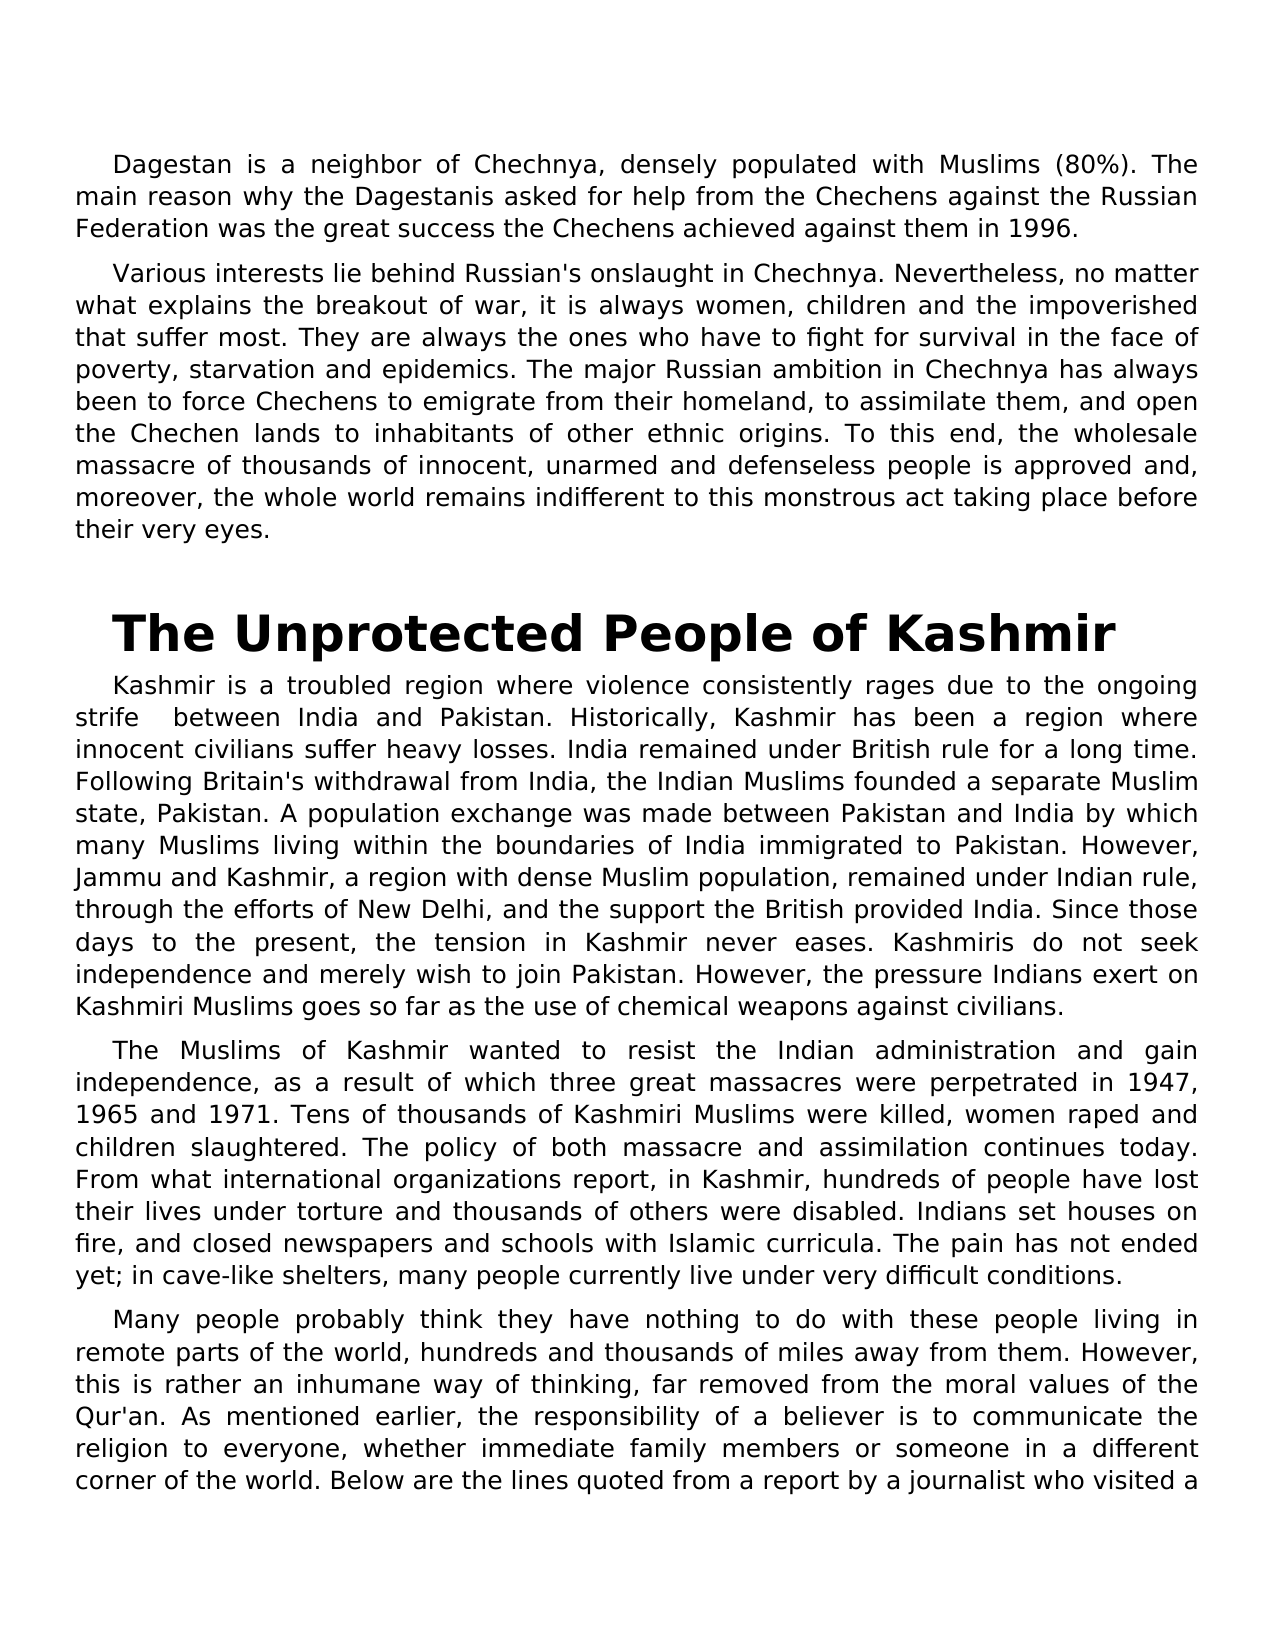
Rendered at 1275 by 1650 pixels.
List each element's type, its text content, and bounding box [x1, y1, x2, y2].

text Various interests lie behind Russian's onslaught in Chechnya. Nevertheless, no matter what explains the breakout of war, it is always women, children and the impoverished that suffer most. They are always the ones who have to fight for survival in the face of poverty, starvation and epidemics. The major Russian ambition in Chechnya has always been to force Chechens to emigrate from their homeland, to assimilate them, and open the Chechen lands to inhabitants of other ethnic origins. To this end, the wholesale massacre of thousands of innocent, unarmed and defenseless people is approved and, moreover, the whole world remains indifferent to this monstrous act taking place before their very eyes. [75, 259, 1200, 544]
text The Muslims of Kashmir wanted to resist the Indian administration and gain independence, as a result of which three great massacres were perpetrated in 1947, 1965 and 1971. Tens of thousands of Kashmiri Muslims were killed, women raped and children slaughtered. The policy of both massacre and assimilation continues today. From what international organizations report, in Kashmir, hundreds of people have lost their lives under torture and thousands of others were disabled. Indians set houses on fire, and closed newspapers and schools with Islamic curricula. The pain has not ended yet; in cave-like shelters, many people currently live under very difficult conditions. [75, 1037, 1200, 1290]
text Dagestan is a neighbor of Chechnya, densely populated with Muslims (80%). The main reason why the Dagestanis asked for help from the Chechens against the Russian Federation was the great success the Chechens achieved against them in 1996. [75, 150, 1200, 243]
text Many people probably think they have nothing to do with these people living in remote parts of the world, hundreds and thousands of miles away from them. However, this is rather an inhumane way of thinking, far removed from the moral values of the Qur'an. As mentioned earlier, the responsibility of a believer is to communicate the religion to everyone, whether immediate family members or someone in a different corner of the world. Below are the lines quoted from a report by a journalist who visited a [75, 1306, 1200, 1495]
text Kashmir is a troubled region where violence consistently rages due to the ongoing strife between India and Pakistan. Historically, Kashmir has been a region where innocent civilians suffer heavy losses. India remained under British rule for a long time. Following Britain's withdrawal from India, the Indian Muslims founded a separate Muslim state, Pakistan. A population exchange was made between Pakistan and India by which many Muslims living within the boundaries of India immigrated to Pakistan. However, Jammu and Kashmir, a region with dense Muslim population, remained under Indian rule, through the efforts of New Delhi, and the support the British provided India. Since those days to the present, the tension in Kashmir never eases. Kashmiris do not seek independence and merely wish to join Pakistan. However, the pressure Indians exert on Kashmiri Muslims goes so far as the use of chemical weapons against civilians. [75, 671, 1200, 1021]
subtitle The Unprotected People of Kashmir [112, 604, 1200, 663]
